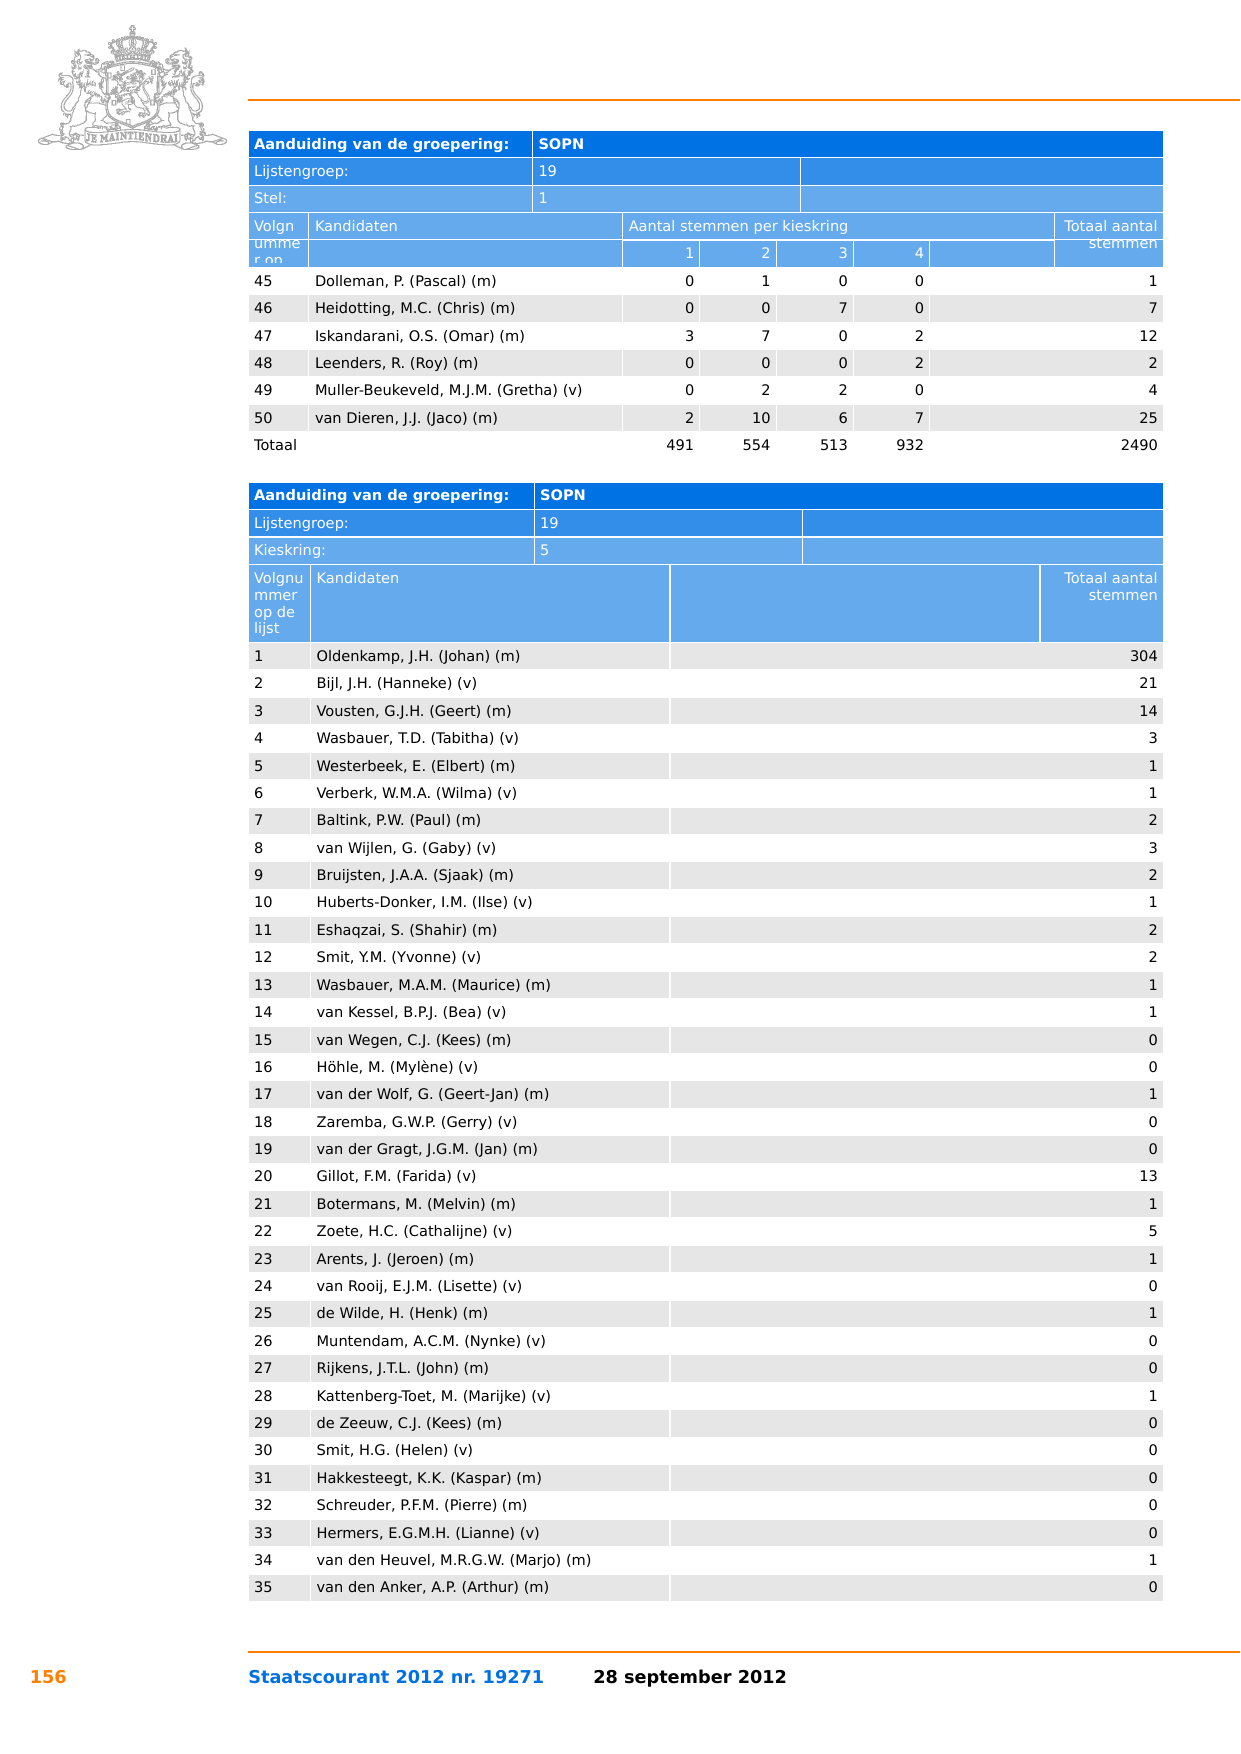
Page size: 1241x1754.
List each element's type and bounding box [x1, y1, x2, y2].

picture [38, 25, 227, 150]
